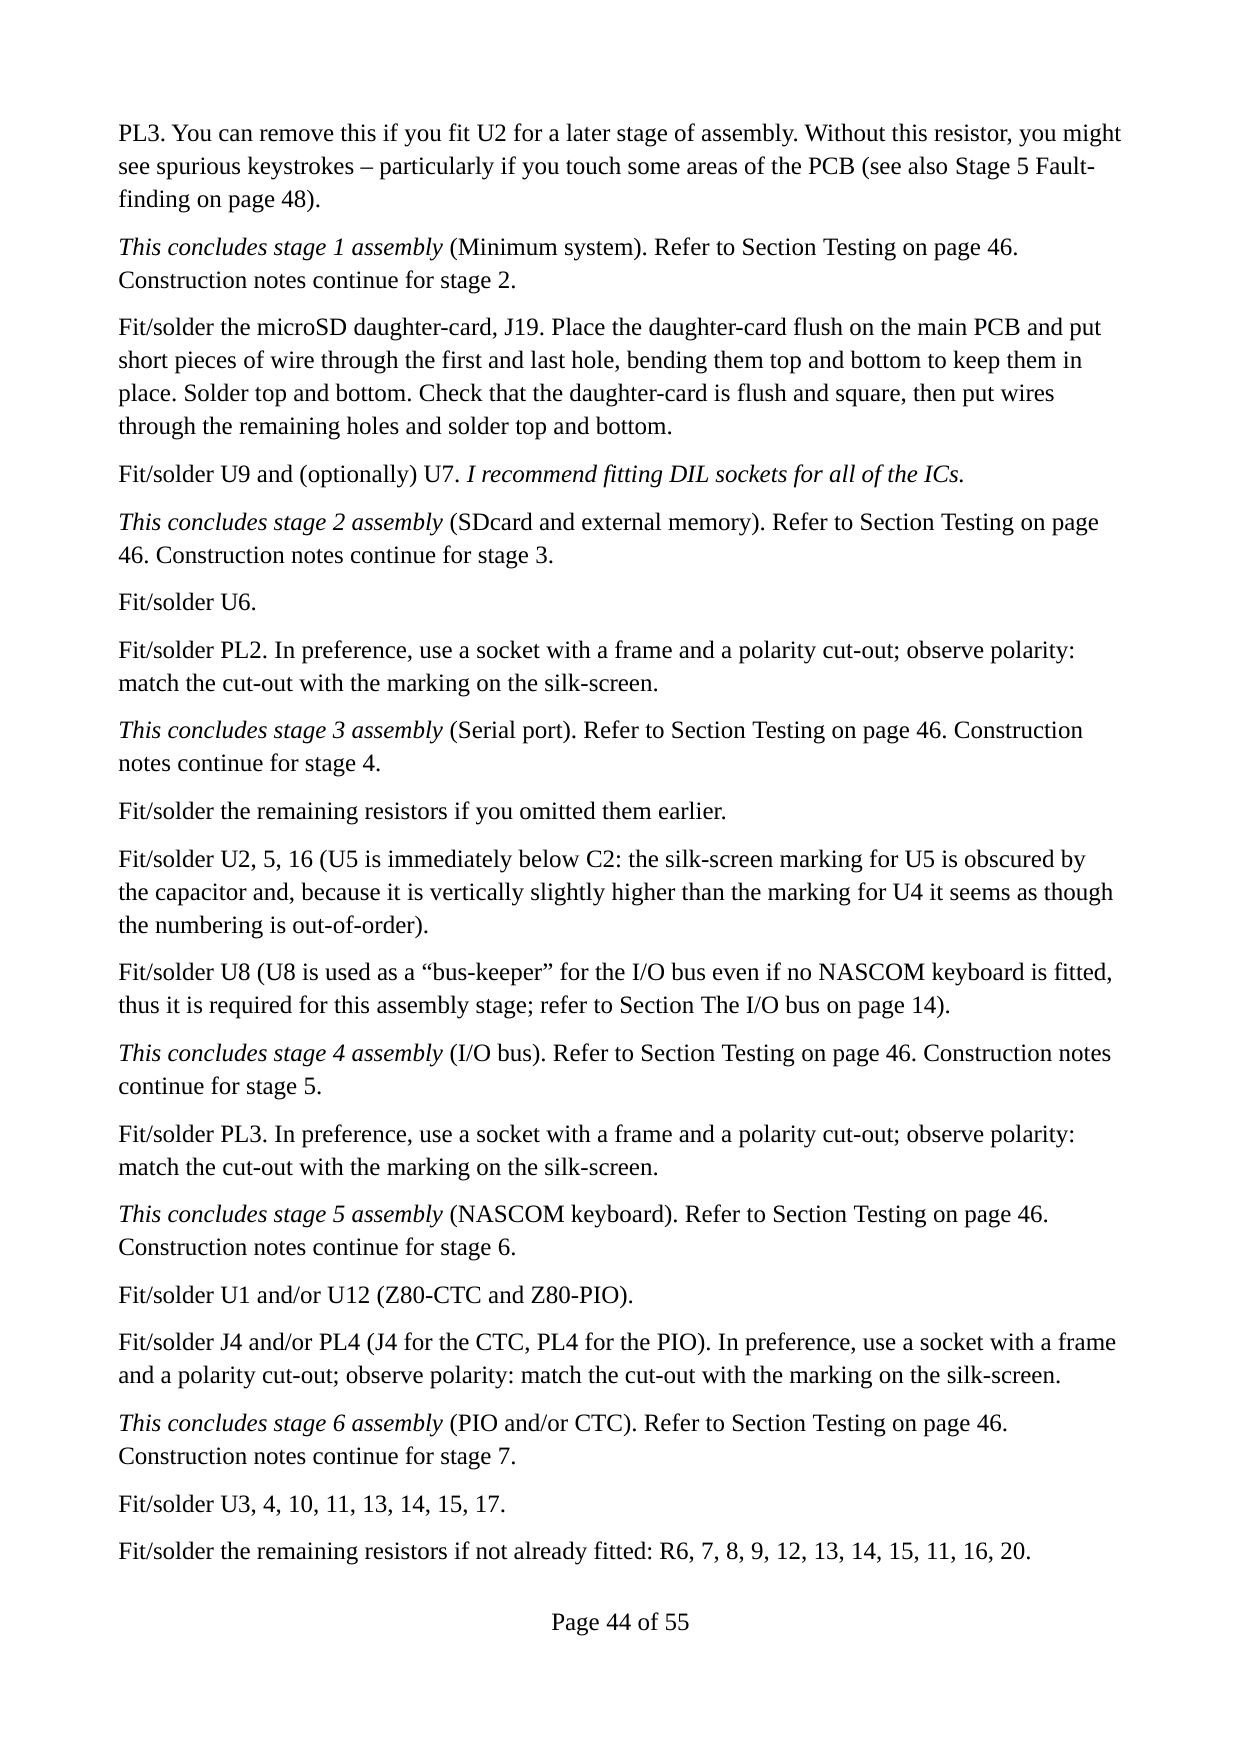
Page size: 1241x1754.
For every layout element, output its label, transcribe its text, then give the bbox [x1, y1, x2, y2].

text Fit/solder U8 (U8 is used as a “bus-keeper” for the I/O bus even if no NASCOM keyboard is fitted, thus it is required for this assembly stage; refer to Section The I/O bus on page 14). [118, 957, 1122, 1019]
text Fit/solder U9 and (optionally) U7. I recommend fitting DIL sockets for all of the ICs. [118, 459, 1122, 488]
text Fit/solder the microSD daughter-card, J19. Place the daughter-card flush on the main PCB and put short pieces of wire through the first and last hole, bending them top and bottom to keep them in place. Solder top and bottom. Check that the daughter-card is flush and square, then put wires through the remaining holes and solder top and bottom. [118, 312, 1122, 440]
text Fit/solder U1 and/or U12 (Z80-CTC and Z80-PIO). [118, 1280, 1122, 1309]
text Fit/solder the remaining resistors if you omitted them earlier. [118, 796, 1122, 825]
text This concludes stage 2 assembly (SDcard and external memory). Refer to Section Testing on page 46. Construction notes continue for stage 3. [118, 507, 1122, 568]
text Fit/solder PL3. In preference, use a socket with a frame and a polarity cut-out; observe polarity: match the cut-out with the marking on the silk-screen. [118, 1119, 1122, 1180]
text This concludes stage 6 assembly (PIO and/or CTC). Refer to Section Testing on page 46. Construction notes continue for stage 7. [118, 1408, 1122, 1470]
text This concludes stage 3 assembly (Serial port). Refer to Section Testing on page 46. Construction notes continue for stage 4. [118, 716, 1122, 777]
text Fit/solder the remaining resistors if not already fitted: R6, 7, 8, 9, 12, 13, 14, 15, 11, 16, 20. [118, 1536, 1122, 1565]
text Fit/solder PL2. In preference, use a socket with a frame and a polarity cut-out; observe polarity: match the cut-out with the marking on the silk-screen. [118, 635, 1122, 697]
text This concludes stage 1 assembly (Minimum system). Refer to Section Testing on page 46. Construction notes continue for stage 2. [118, 232, 1122, 293]
text Fit/solder U2, 5, 16 (U5 is immediately below C2: the silk-screen marking for U5 is obscured by the capacitor and, because it is vertically slightly higher than the marking for U4 it seems as though the numbering is out-of-order). [118, 844, 1122, 938]
text PL3. You can remove this if you fit U2 for a later stage of assembly. Without this resistor, you might see spurious keystrokes – particularly if you touch some areas of the PCB (see also Stage 5 Fault-finding on page 48). [118, 118, 1122, 213]
text This concludes stage 4 assembly (I/O bus). Refer to Section Testing on page 46. Construction notes continue for stage 5. [118, 1038, 1122, 1100]
text This concludes stage 5 assembly (NASCOM keyboard). Refer to Section Testing on page 46. Construction notes continue for stage 6. [118, 1199, 1122, 1261]
text Fit/solder U6. [118, 587, 1122, 616]
text Fit/solder J4 and/or PL4 (J4 for the CTC, PL4 for the PIO). In preference, use a socket with a frame and a polarity cut-out; observe polarity: match the cut-out with the marking on the silk-screen. [118, 1327, 1122, 1389]
text Fit/solder U3, 4, 10, 11, 13, 14, 15, 17. [118, 1489, 1122, 1517]
